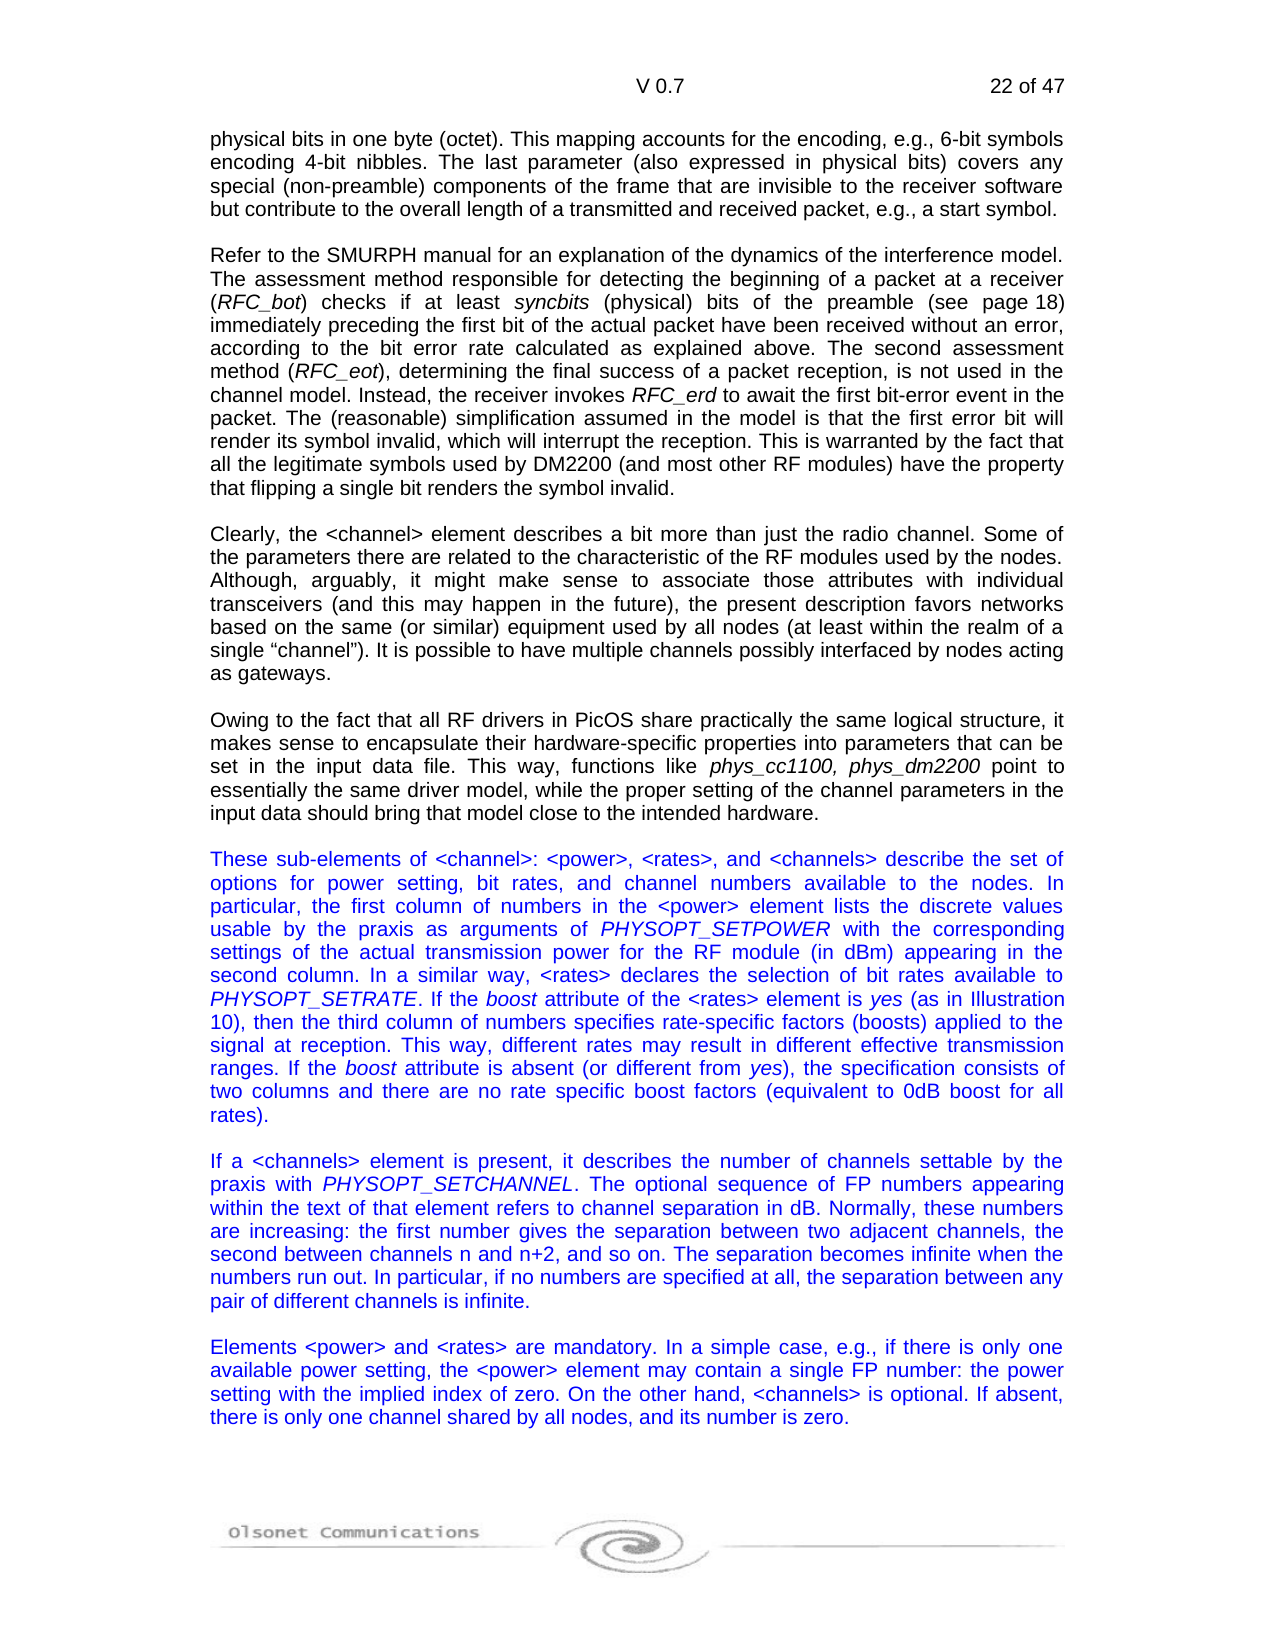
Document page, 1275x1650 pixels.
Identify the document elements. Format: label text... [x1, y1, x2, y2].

picture [210, 1504, 1065, 1596]
text Clearly, the <channel> element describes a bit more than just the radio channel. Some of the parameters there are related to the characteristic of the RF modules used by the nodes. Although, arguably, it might make sense to associate those attributes with individual transceivers (and this may happen in the future), the present description favors networks based on the same (or similar) equipment used by all nodes (at least within the realm of a single “channel”). It is possible to have multiple channels possibly interfaced by nodes acting as gateways. [210, 523, 1065, 685]
text If a <channels> element is present, it describes the number of channels settable by the praxis with PHYSOPT_SETCHANNEL. The optional sequence of FP numbers appearing within the text of that element refers to channel separation in dB. Normally, these numbers are increasing: the first number gives the separation between two adjacent channels, the second between channels n and n+2, and so on. The separation becomes infinite when the numbers run out. In particular, if no numbers are specified at all, the separation between any pair of different channels is infinite. [210, 1150, 1065, 1312]
text physical bits in one byte (octet). This mapping accounts for the encoding, e.g., 6-bit symbols encoding 4-bit nibbles. The last parameter (also expressed in physical bits) covers any special (non-preamble) components of the frame that are invisible to the receiver software but contribute to the overall length of a transmitted and received packet, e.g., a start symbol. [210, 128, 1065, 221]
text Elements <power> and <rates> are mandatory. In a simple case, e.g., if there is only one available power setting, the <power> element may contain a single FP number: the power setting with the implied index of zero. On the other hand, <channels> is optional. If absent, there is only one channel shared by all nodes, and its number is zero. [210, 1336, 1065, 1428]
text Owing to the fact that all RF drivers in PicOS share practically the same logical structure, it makes sense to encapsulate their hardware-specific properties into parameters that can be set in the input data file. This way, functions like phys_cc1100, phys_dm2200 point to essentially the same driver model, while the proper setting of the channel parameters in the input data should bring that model close to the intended hardware. [210, 708, 1065, 824]
text Refer to the SMURPH manual for an explanation of the dynamics of the interference model. The assessment method responsible for detecting the beginning of a packet at a receiver (RFC_bot) checks if at least syncbits (physical) bits of the preamble (see page 18) immediately preceding the first bit of the actual packet have been received without an error, according to the bit error rate calculated as explained above. The second assessment method (RFC_eot), determining the final success of a packet reception, is not used in the channel model. Instead, the receiver invokes RFC_erd to await the first bit-error event in the packet. The (reasonable) simplification assumed in the model is that the first error bit will render its symbol invalid, which will interrupt the reception. This is warranted by the fact that all the legitimate symbols used by DM2200 (and most other RF modules) have the property that flipping a single bit renders the symbol invalid. [210, 244, 1065, 499]
text These sub-elements of <channel>: <power>, <rates>, and <channels> describe the set of options for power setting, bit rates, and channel numbers available to the nodes. In particular, the first column of numbers in the <power> element lists the discrete values usable by the praxis as arguments of PHYSOPT_SETPOWER with the corresponding settings of the actual transmission power for the RF module (in dBm) appearing in the second column. In a similar way, <rates> declares the selection of bit rates available to PHYSOPT_SETRATE. If the boost attribute of the <rates> element is yes (as in Illustration 10), then the third column of numbers specifies rate-specific factors (boosts) applied to the signal at reception. This way, different rates may result in different effective transmission ranges. If the boost attribute is absent (or different from yes), the specification consists of two columns and there are no rate specific boost factors (equivalent to 0dB boost for all rates). [210, 848, 1065, 1127]
